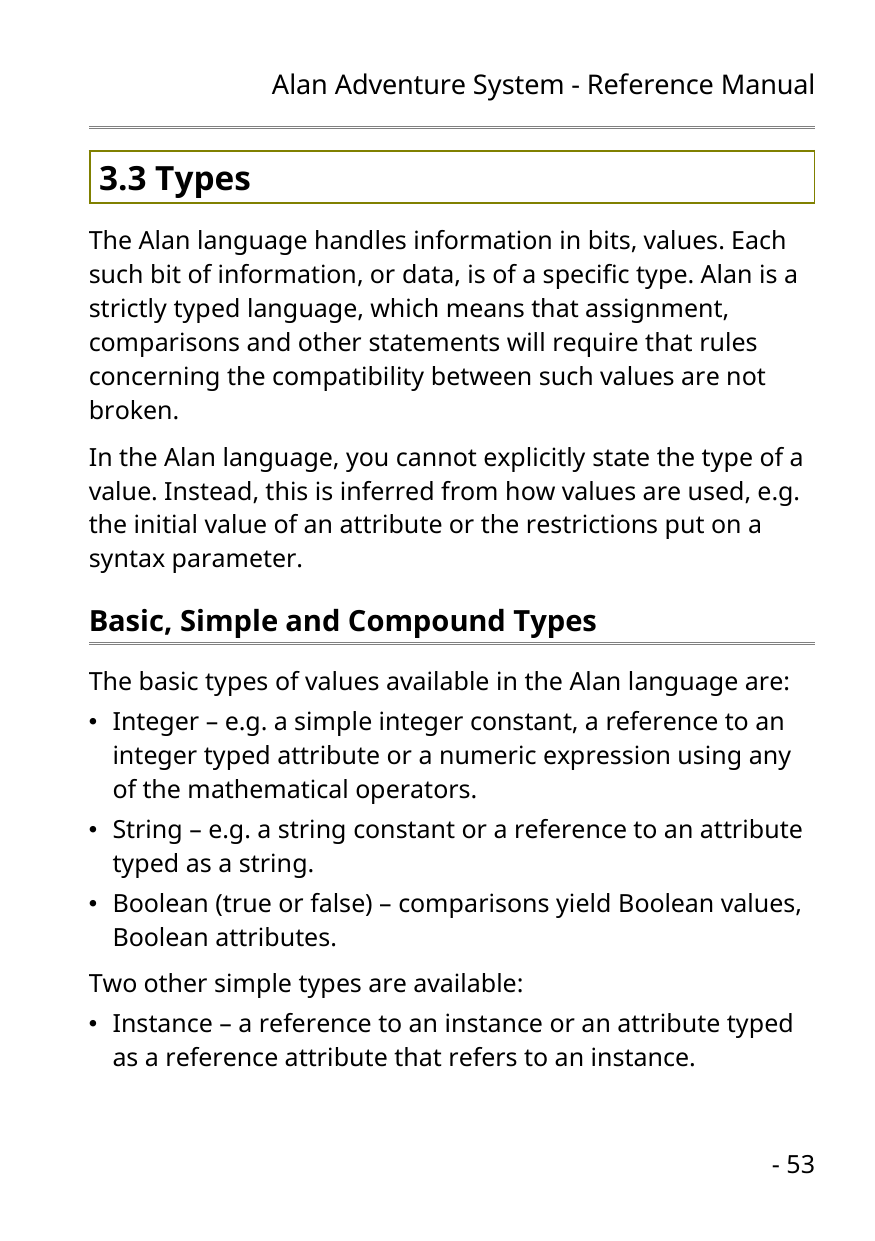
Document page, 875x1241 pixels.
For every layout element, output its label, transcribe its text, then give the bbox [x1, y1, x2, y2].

subtitle Basic, Simple and Compound Types [88, 601, 815, 644]
text Two other simple types are available: [88, 966, 815, 1000]
text The basic types of values available in the Alan language are: [88, 663, 815, 697]
text In the Alan language, you cannot explicitly state the type of a value. Instead, this is inferred from how values are used, e.g. the initial value of an attribute or the restrictions put on a syntax parameter. [88, 439, 815, 575]
list Boolean (true or false) – comparisons yield Boolean values, Boolean attributes. [88, 886, 815, 953]
list Integer – e.g. a simple integer constant, a reference to an integer typed attribute or a numeric expression using any of the mathematical operators. [88, 704, 815, 806]
text The Alan language handles information in bits, values. Each such bit of information, or data, is of a specific type. Alan is a strictly typed language, which means that assignment, comparisons and other statements will require that rules concerning the compatibility between such values are not broken. [88, 223, 815, 427]
list Instance – a reference to an instance or an attribute typed as a reference attribute that refers to an instance. [88, 1006, 815, 1074]
subtitle Types [91, 152, 814, 202]
list String – e.g. a string constant or a reference to an attribute typed as a string. [88, 812, 815, 879]
